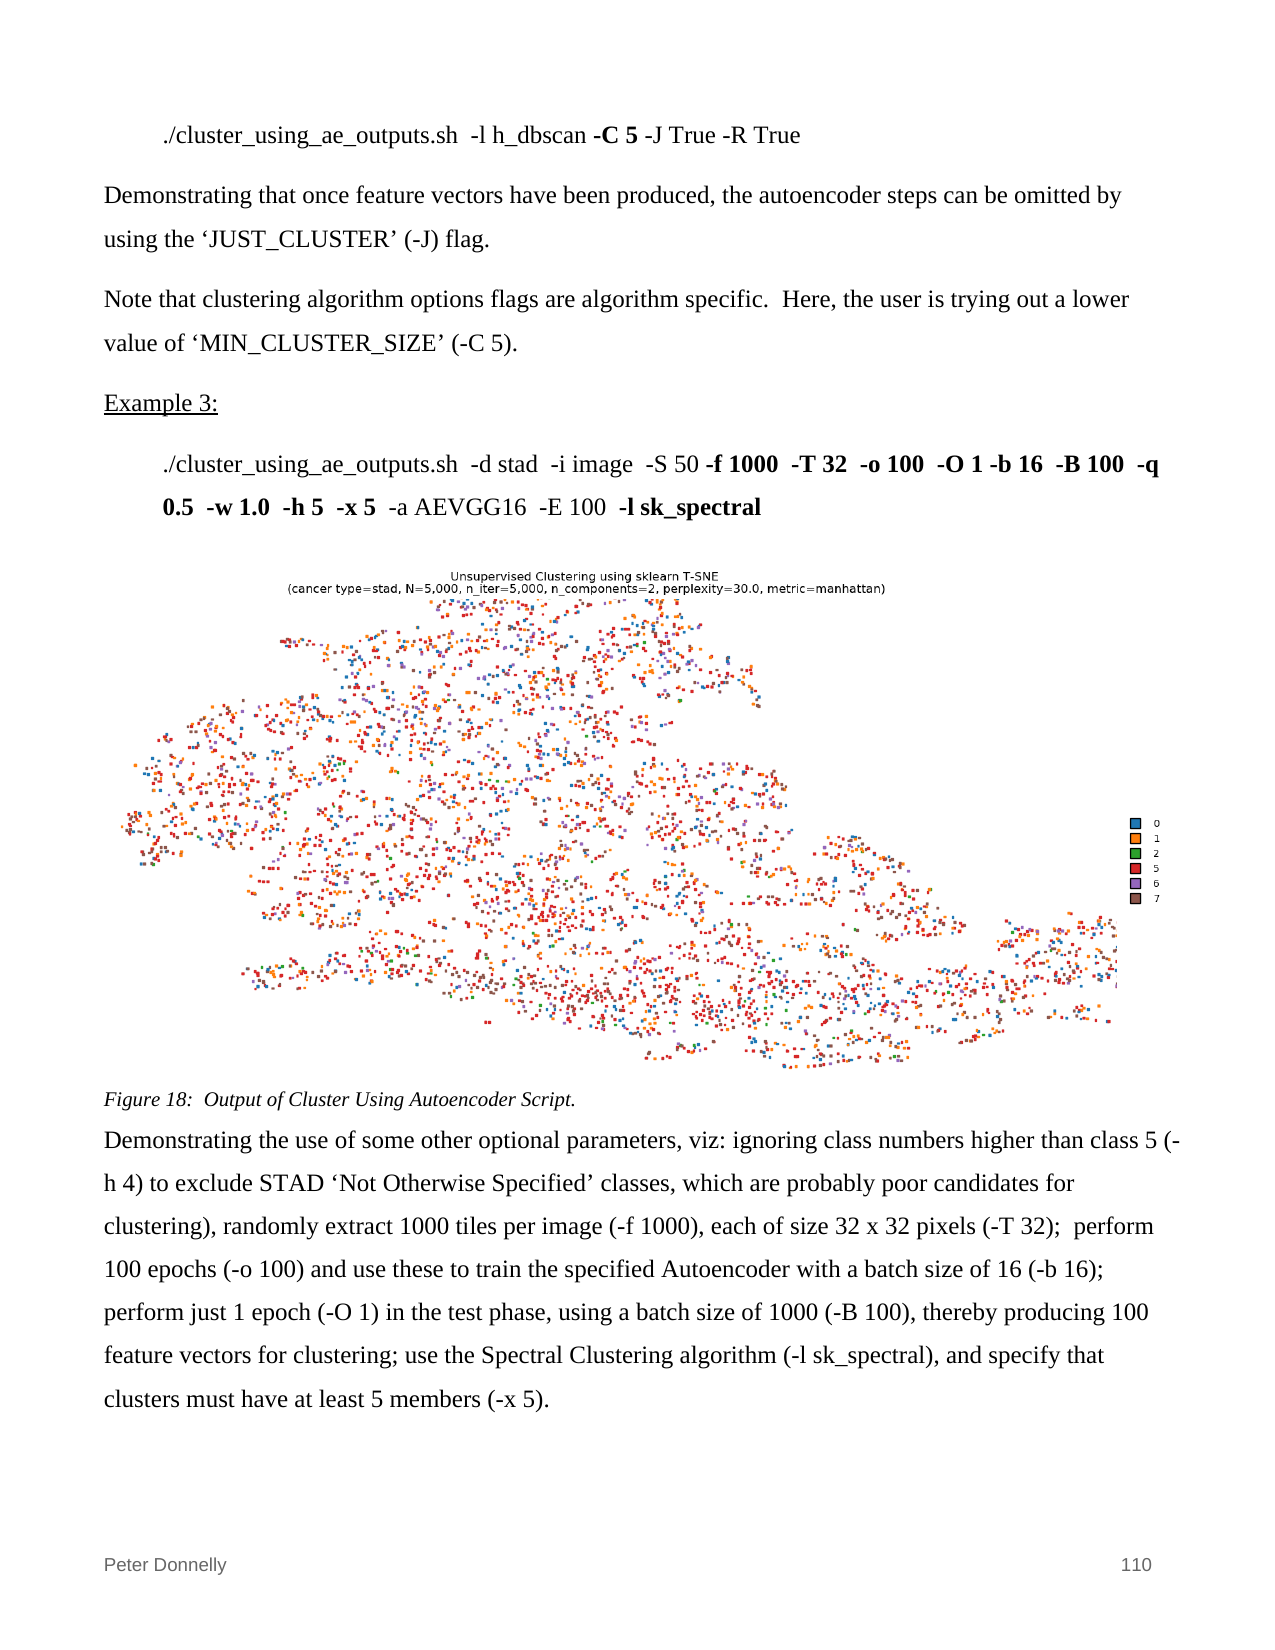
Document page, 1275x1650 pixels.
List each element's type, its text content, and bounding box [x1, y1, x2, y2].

text ./cluster_using_ae_outputs.sh -l h_dbscan -C 5 -J True -R True [162, 120, 1181, 148]
text Note that clustering algorithm options flags are algorithm specific. Here, the user is trying out a lower value of ‘MIN_CLUSTER_SIZE’ (-C 5). [103, 284, 1181, 356]
text Demonstrating that once feature vectors have been produced, the autoencoder steps can be omitted by using the ‘JUST_CLUSTER’ (-J) flag. [103, 181, 1181, 252]
text [103, 544, 1181, 557]
text ./cluster_using_ae_outputs.sh -d stad -i image -S 50 -f 1000 -T 32 -o 100 -O 1 -b 16 -B 100 -q 0.5 -w 1.0 -h 5 -x 5 -a AEVGG16 -E 100 -l sk_spectral [162, 449, 1181, 521]
text Figure 18: Output of Cluster Using Autoencoder Script. [103, 1087, 1181, 1111]
picture [103, 557, 1182, 1087]
text Demonstrating the use of some other optional parameters, viz: ignoring class numbers higher than class 5 (-h 4) to exclude STAD ‘Not Otherwise Specified’ classes, which are probably poor candidates for clustering), randomly extract 1000 tiles per image (-f 1000), each of size 32 x 32 pixels (-T 32); perform 100 epochs (-o 100) and use these to train the specified Autoencoder with a batch size of 16 (-b 16); perform just 1 epoch (-O 1) in the test phase, using a batch size of 1000 (-B 100), thereby producing 100 feature vectors for clustering; use the Spectral Clustering algorithm (-l sk_spectral), and specify that clusters must have at least 5 members (-x 5). [103, 1111, 1181, 1412]
text Example 3: [103, 388, 1181, 417]
